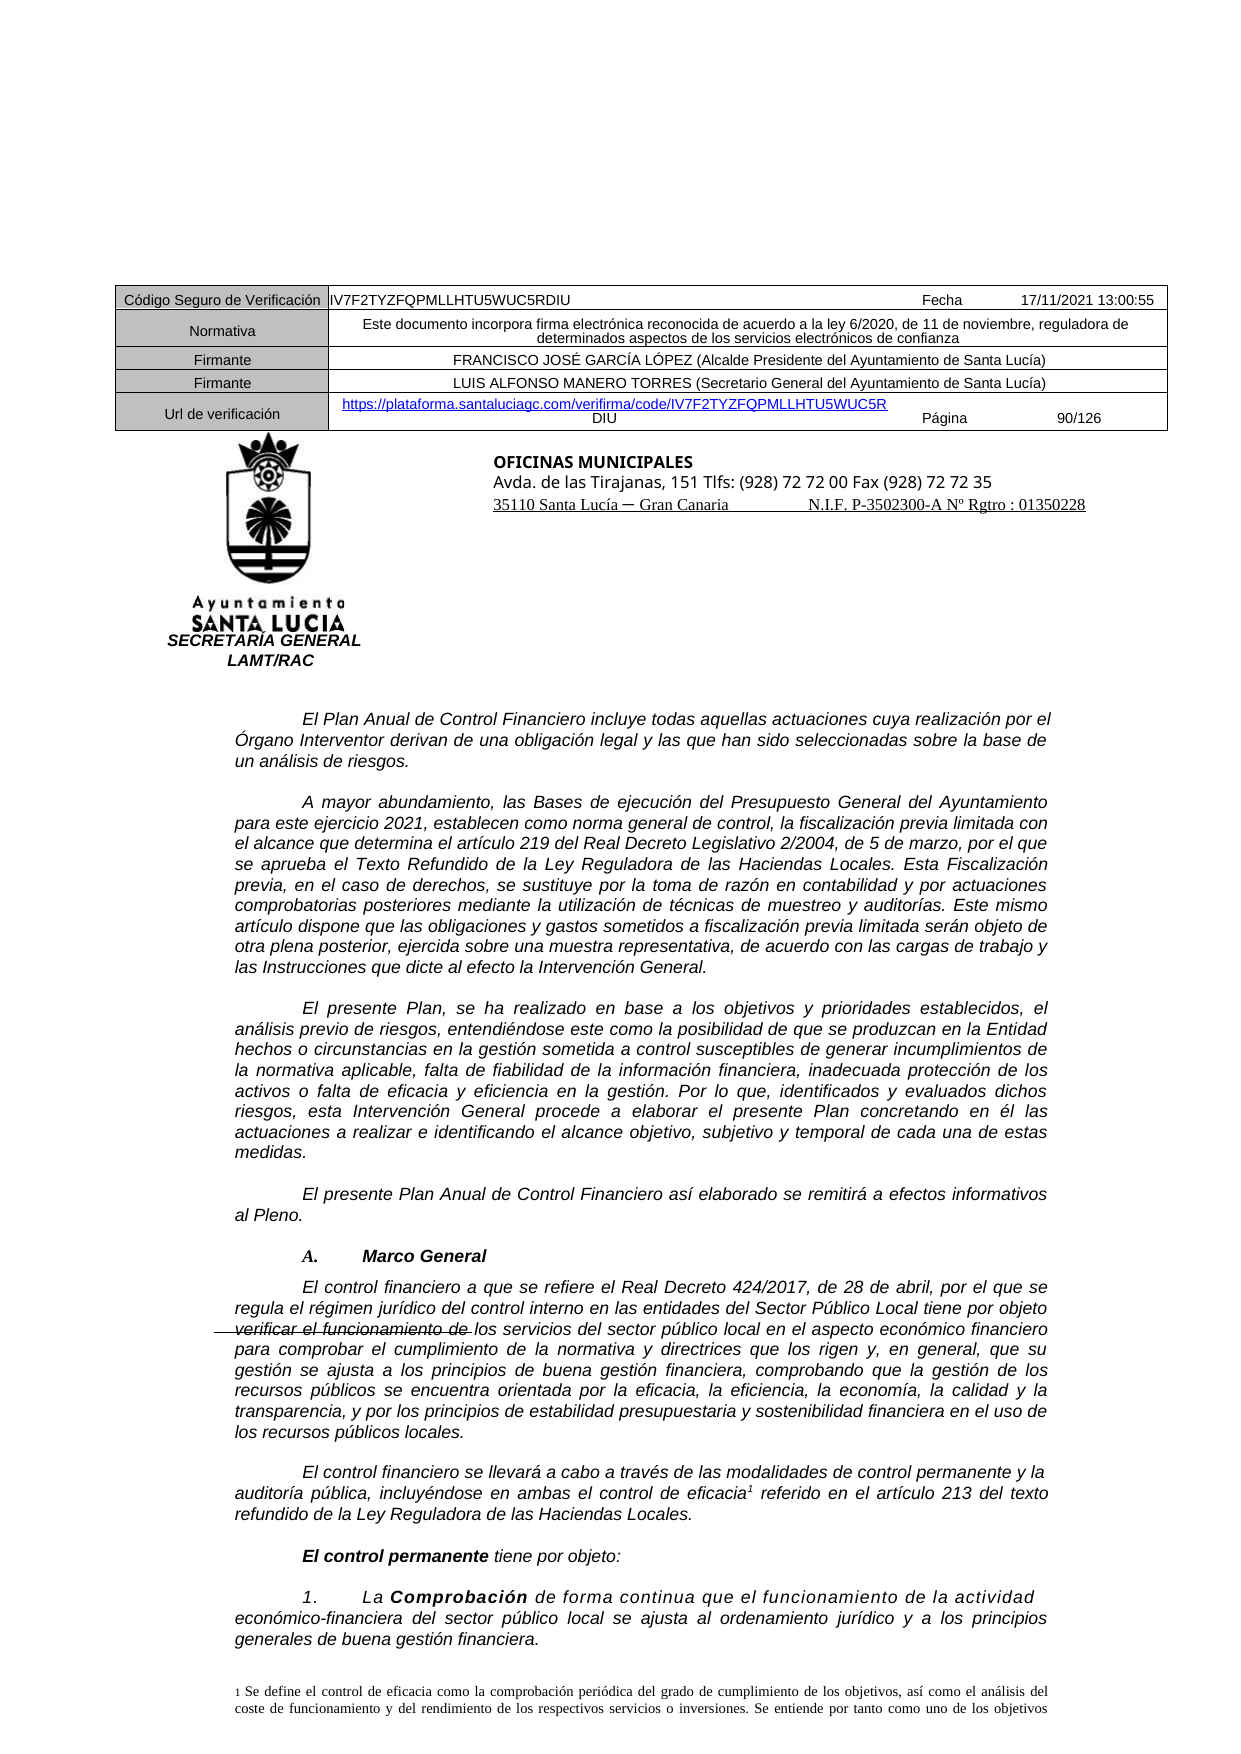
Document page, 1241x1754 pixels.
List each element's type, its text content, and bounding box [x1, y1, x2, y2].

table_cell https://plataforma.santaluciagc.com/verifirma/code/IV7F2TYZFQPMLLHTU5WUC5R DIU Página 90/126 [329, 393, 1167, 430]
table_cell Firmante [116, 370, 328, 392]
text El control financiero se llevará a cabo a través de las modalidades de control permanente y la [302, 1463, 1169, 1483]
table_cell [366, 631, 1169, 672]
table_cell FRANCISCO JOSÉ GARCÍA LÓPEZ (Alcalde Presidente del Ayuntamiento de Santa Lucía) [329, 347, 1167, 369]
text A mayor abundamiento, las Bases de ejecución del Presupuesto General del Ayuntamiento para este ejercicio 2021, establecen como norma general de control, la fiscalización previa limitada con el alcance que determina el artículo 219 del Real Decreto Legislativo 2/2004, de 5 de marzo, por el que se aprueba el Texto Refundido de la Ley Reguladora de las Haciendas Locales. Esta Fiscalización previa, en el caso de derechos, se sustituye por la toma de razón en contabilidad y por actuaciones comprobatorias posteriores mediante la utilización de técnicas de muestreo y auditorías. Este mismo artículo dispone que las obligaciones y gastos sometidos a fiscalización previa limitada serán objeto de otra plena posterior, ejercida sobre una muestra representativa, de acuerdo con las cargas de trabajo y las Instrucciones que dicte al efecto la Intervención General. [234, 792, 1049, 978]
table_header Código Seguro de Verificación [116, 286, 328, 308]
text El control financiero a que se refiere el Real Decreto 424/2017, de 28 de abril, por el que se regula el régimen jurídico del control interno en las entidades del Sector Público Local tiene por objeto verificar el funcionamiento de los servicios del sector público local en el aspecto económico financiero para comprobar el cumplimiento de la normativa y directrices que los rigen y, en general, que su gestión se ajusta a los principios de buena gestión financiera, comprobando que la gestión de los recursos públicos se encuentra orientada por la eficacia, la eficiencia, la economía, la calidad y la transparencia, y por los principios de estabilidad presupuestaria y sostenibilidad financiera en el uso de los recursos públicos locales. [234, 1277, 1049, 1442]
text 1. La Comprobación de forma continua que el funcionamiento de la actividad [302, 1587, 1169, 1608]
text El control permanente tiene por objeto: [302, 1546, 1169, 1567]
text económico-financiera del sector público local se ajusta al ordenamiento jurídico y a los principios generales de buena gestión financiera. [234, 1608, 1049, 1649]
table_cell Este documento incorpora firma electrónica reconocida de acuerdo a la ley 6/2020, de 11 de noviembre, reguladora de determinados aspectos de los servicios electrónicos de confianza [329, 310, 1167, 346]
text A. Marco General [302, 1246, 1169, 1267]
table_header [115, 431, 366, 631]
table_cell SECRETARÍA GENERAL LAMT/RAC [115, 631, 366, 672]
text El presente Plan, se ha realizado en base a los objetivos y prioridades establecidos, el análisis previo de riesgos, entendiéndose este como la posibilidad de que se produzcan en la Entidad hechos o circunstancias en la gestión sometida a control susceptibles de generar incumplimientos de la normativa aplicable, falta de fiabilidad de la información financiera, inadecuada protección de los activos o falta de eficacia y eficiencia en la gestión. Por lo que, identificados y evaluados dichos riesgos, esta Intervención General procede a elaborar el presente Plan concretando en él las actuaciones a realizar e identificando el alcance objetivo, subjetivo y temporal de cada una de estas medidas. [234, 998, 1049, 1163]
table_cell Url de verificación [116, 393, 328, 430]
table_header IV7F2TYZFQPMLLHTU5WUC5RDIU Fecha 17/11/2021 13:00:55 [329, 286, 1167, 308]
table_header OFICINAS MUNICIPALES Avda. de las Tirajanas, 151 Tlfs: (928) 72 72 00 Fax (928) 72 72 35 35110 Santa Lucía – Gran Canaria N.I.F. P-3502300-A Nº Rgtro : 01350228 [366, 431, 1169, 631]
picture [192, 432, 345, 632]
text auditoría pública, incluyéndose en ambas el control de eficacia1 referido en el artículo 213 del texto refundido de la Ley Reguladora de las Haciendas Locales. [234, 1483, 1049, 1525]
text 1 Se define el control de eficacia como la comprobación periódica del grado de cumplimiento de los objetivos, así como el análisis del coste de funcionamiento y del rendimiento de los respectivos servicios o inversiones. Se entiende por tanto como uno de los objetivos [234, 1682, 1049, 1717]
table_cell Firmante [116, 347, 328, 369]
table_cell Normativa [116, 310, 328, 346]
text El Plan Anual de Control Financiero incluye todas aquellas actuaciones cuya realización por el [302, 709, 1169, 730]
text Órgano Interventor derivan de una obligación legal y las que han sido seleccionadas sobre la base de un análisis de riesgos. [234, 730, 1049, 771]
text El presente Plan Anual de Control Financiero así elaborado se remitirá a efectos informativos al Pleno. [234, 1184, 1049, 1225]
table_cell LUIS ALFONSO MANERO TORRES (Secretario General del Ayuntamiento de Santa Lucía) [329, 370, 1167, 392]
